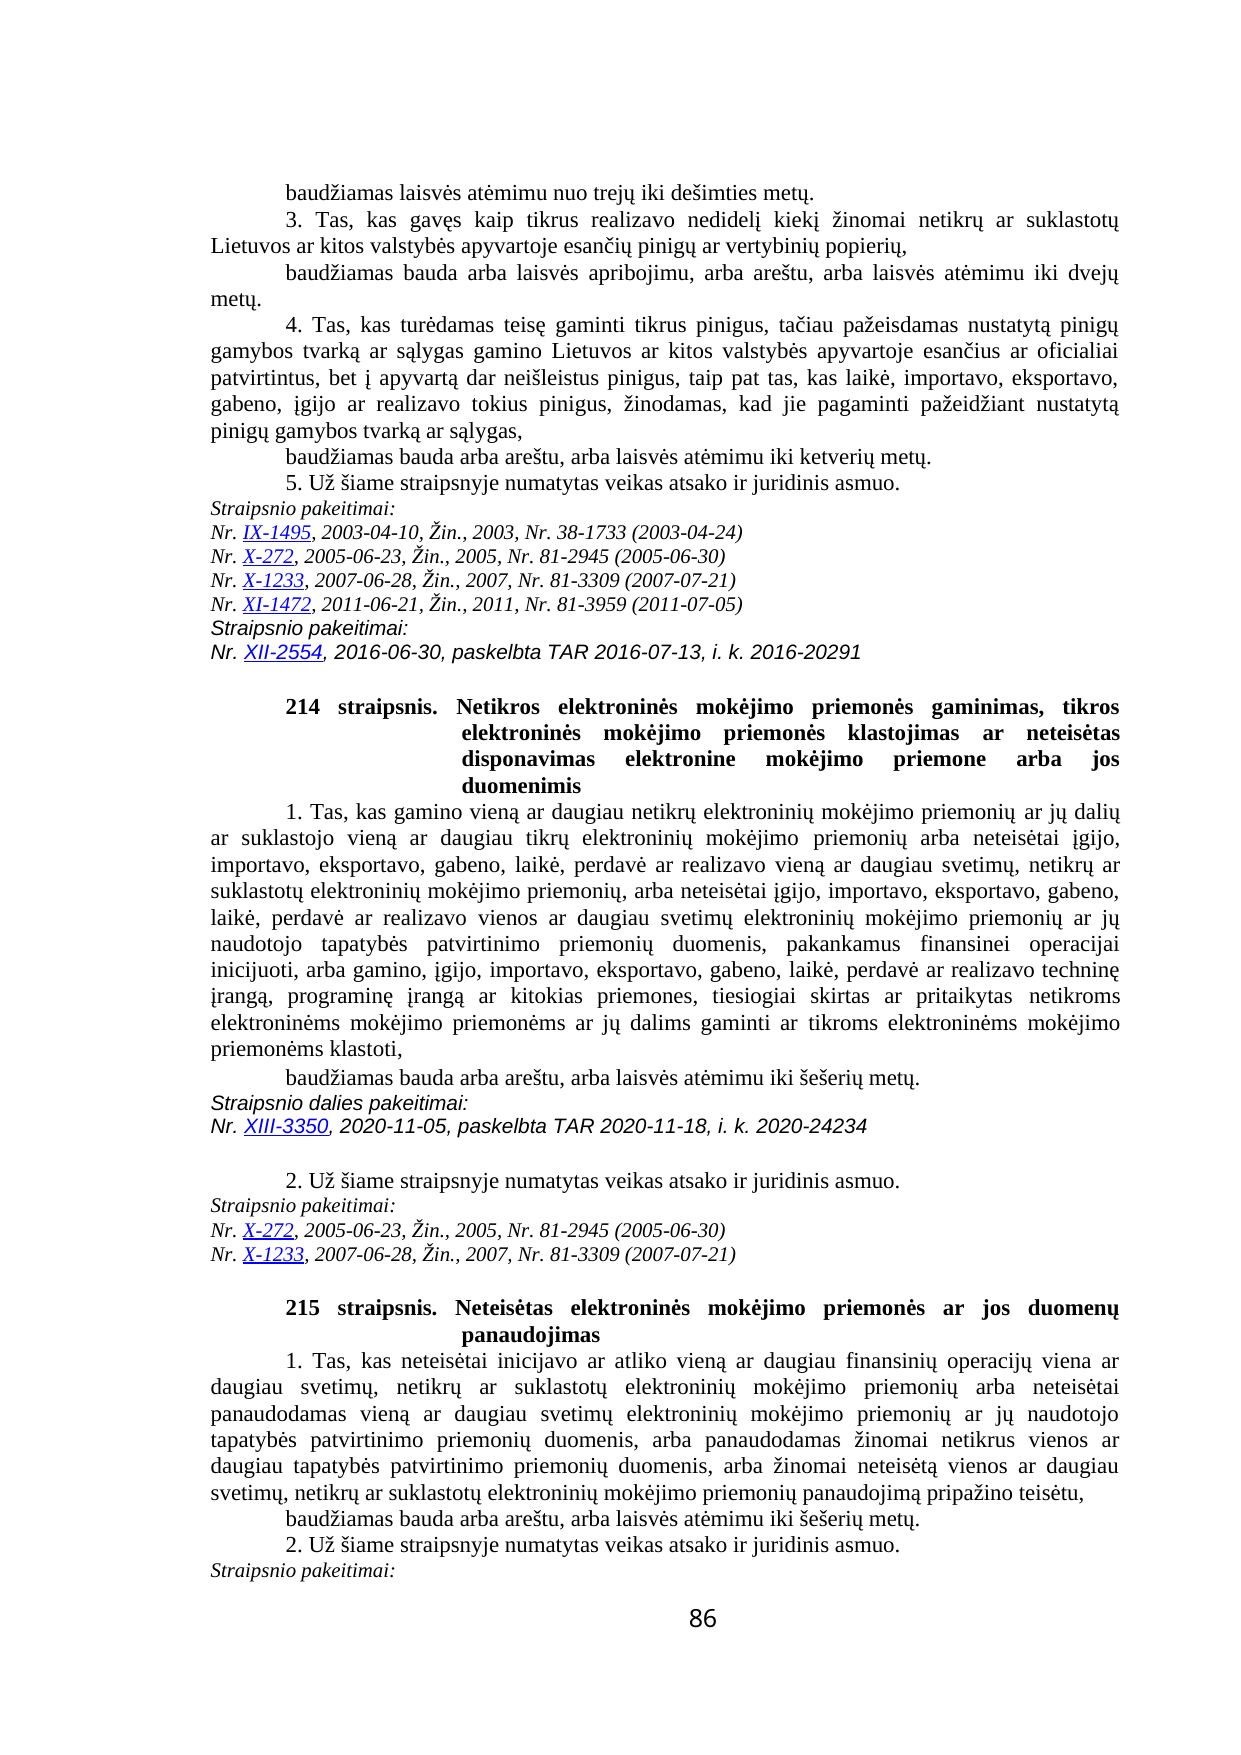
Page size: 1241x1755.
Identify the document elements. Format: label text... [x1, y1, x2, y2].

text baudžiamas bauda arba areštu, arba laisvės atėmimu iki šešerių metų. [210, 1062, 1120, 1090]
text 215 straipsnis. Neteisėtas elektroninės mokėjimo priemonės ar jos duomenų panaudojimas [285, 1294, 1120, 1347]
text baudžiamas bauda arba areštu, arba laisvės atėmimu iki ketverių metų. [210, 443, 1120, 469]
text Nr. X-1233, 2007-06-28, Žin., 2007, Nr. 81-3309 (2007-07-21) [210, 1242, 1120, 1266]
text Straipsnio pakeitimai: [210, 1193, 1120, 1217]
text Straipsnio pakeitimai: [210, 616, 1120, 640]
text baudžiamas bauda arba areštu, arba laisvės atėmimu iki šešerių metų. [210, 1505, 1120, 1532]
text Nr. XII-2554, 2016-06-30, paskelbta TAR 2016-07-13, i. k. 2016-20291 [210, 640, 1120, 664]
text Nr. X-272, 2005-06-23, Žin., 2005, Nr. 81-2945 (2005-06-30) [210, 1217, 1120, 1242]
text baudžiamas laisvės atėmimu nuo trejų iki dešimties metų. [210, 179, 1120, 206]
text 1. Tas, kas neteisėtai inicijavo ar atliko vieną ar daugiau finansinių operacijų viena ar daugiau svetimų, netikrų ar suklastotų elektroninių mokėjimo priemonių arba neteisėtai panaudodamas vieną ar daugiau svetimų elektroninių mokėjimo priemonių ar jų naudotojo tapatybės patvirtinimo priemonių duomenis, arba panaudodamas žinomai netikrus vienos ar daugiau tapatybės patvirtinimo priemonių duomenis, arba žinomai neteisėtą vienos ar daugiau svetimų, netikrų ar suklastotų elektroninių mokėjimo priemonių panaudojimą pripažino teisėtu, [210, 1347, 1120, 1505]
text Nr. IX-1495, 2003-04-10, Žin., 2003, Nr. 38-1733 (2003-04-24) [210, 520, 1120, 544]
text Nr. X-272, 2005-06-23, Žin., 2005, Nr. 81-2945 (2005-06-30) [210, 544, 1120, 568]
text 3. Tas, kas gavęs kaip tikrus realizavo nedidelį kiekį žinomai netikrų ar suklastotų Lietuvos ar kitos valstybės apyvartoje esančių pinigų ar vertybinių popierių, [210, 206, 1120, 258]
text 214 straipsnis. Netikros elektroninės mokėjimo priemonės gaminimas, tikros elektroninės mokėjimo priemonės klastojimas ar neteisėtas disponavimas elektronine mokėjimo priemone arba jos duomenimis [285, 693, 1120, 798]
text Nr. XIII-3350, 2020-11-05, paskelbta TAR 2020-11-18, i. k. 2020-24234 [210, 1114, 1120, 1138]
text Straipsnio pakeitimai: [210, 1558, 1120, 1582]
text 4. Tas, kas turėdamas teisę gaminti tikrus pinigus, tačiau pažeisdamas nustatytą pinigų gamybos tvarką ar sąlygas gamino Lietuvos ar kitos valstybės apyvartoje esančius ar oficialiai patvirtintus, bet į apyvartą dar neišleistus pinigus, taip pat tas, kas laikė, importavo, eksportavo, gabeno, įgijo ar realizavo tokius pinigus, žinodamas, kad jie pagaminti pažeidžiant nustatytą pinigų gamybos tvarką ar sąlygas, [210, 311, 1120, 443]
text 2. Už šiame straipsnyje numatytas veikas atsako ir juridinis asmuo. [210, 1532, 1120, 1558]
text baudžiamas bauda arba laisvės apribojimu, arba areštu, arba laisvės atėmimu iki dvejų metų. [210, 258, 1120, 311]
text 1. Tas, kas gamino vieną ar daugiau netikrų elektroninių mokėjimo priemonių ar jų dalių ar suklastojo vieną ar daugiau tikrų elektroninių mokėjimo priemonių arba neteisėtai įgijo, importavo, eksportavo, gabeno, laikė, perdavė ar realizavo vieną ar daugiau svetimų, netikrų ar suklastotų elektroninių mokėjimo priemonių, arba neteisėtai įgijo, importavo, eksportavo, gabeno, laikė, perdavė ar realizavo vienos ar daugiau svetimų elektroninių mokėjimo priemonių ar jų naudotojo tapatybės patvirtinimo priemonių duomenis, pakankamus finansinei operacijai inicijuoti, arba gamino, įgijo, importavo, eksportavo, gabeno, laikė, perdavė ar realizavo techninę įrangą, programinę įrangą ar kitokias priemones, tiesiogiai skirtas ar pritaikytas netikroms elektroninėms mokėjimo priemonėms ar jų dalims gaminti ar tikroms elektroninėms mokėjimo priemonėms klastoti, [210, 798, 1120, 1062]
text Nr. XI-1472, 2011-06-21, Žin., 2011, Nr. 81-3959 (2011-07-05) [210, 592, 1120, 616]
text 5. Už šiame straipsnyje numatytas veikas atsako ir juridinis asmuo. [210, 469, 1120, 496]
text 2. Už šiame straipsnyje numatytas veikas atsako ir juridinis asmuo. [210, 1167, 1120, 1193]
text Straipsnio pakeitimai: [210, 496, 1120, 520]
text Straipsnio dalies pakeitimai: [210, 1090, 1120, 1114]
text Nr. X-1233, 2007-06-28, Žin., 2007, Nr. 81-3309 (2007-07-21) [210, 568, 1120, 592]
